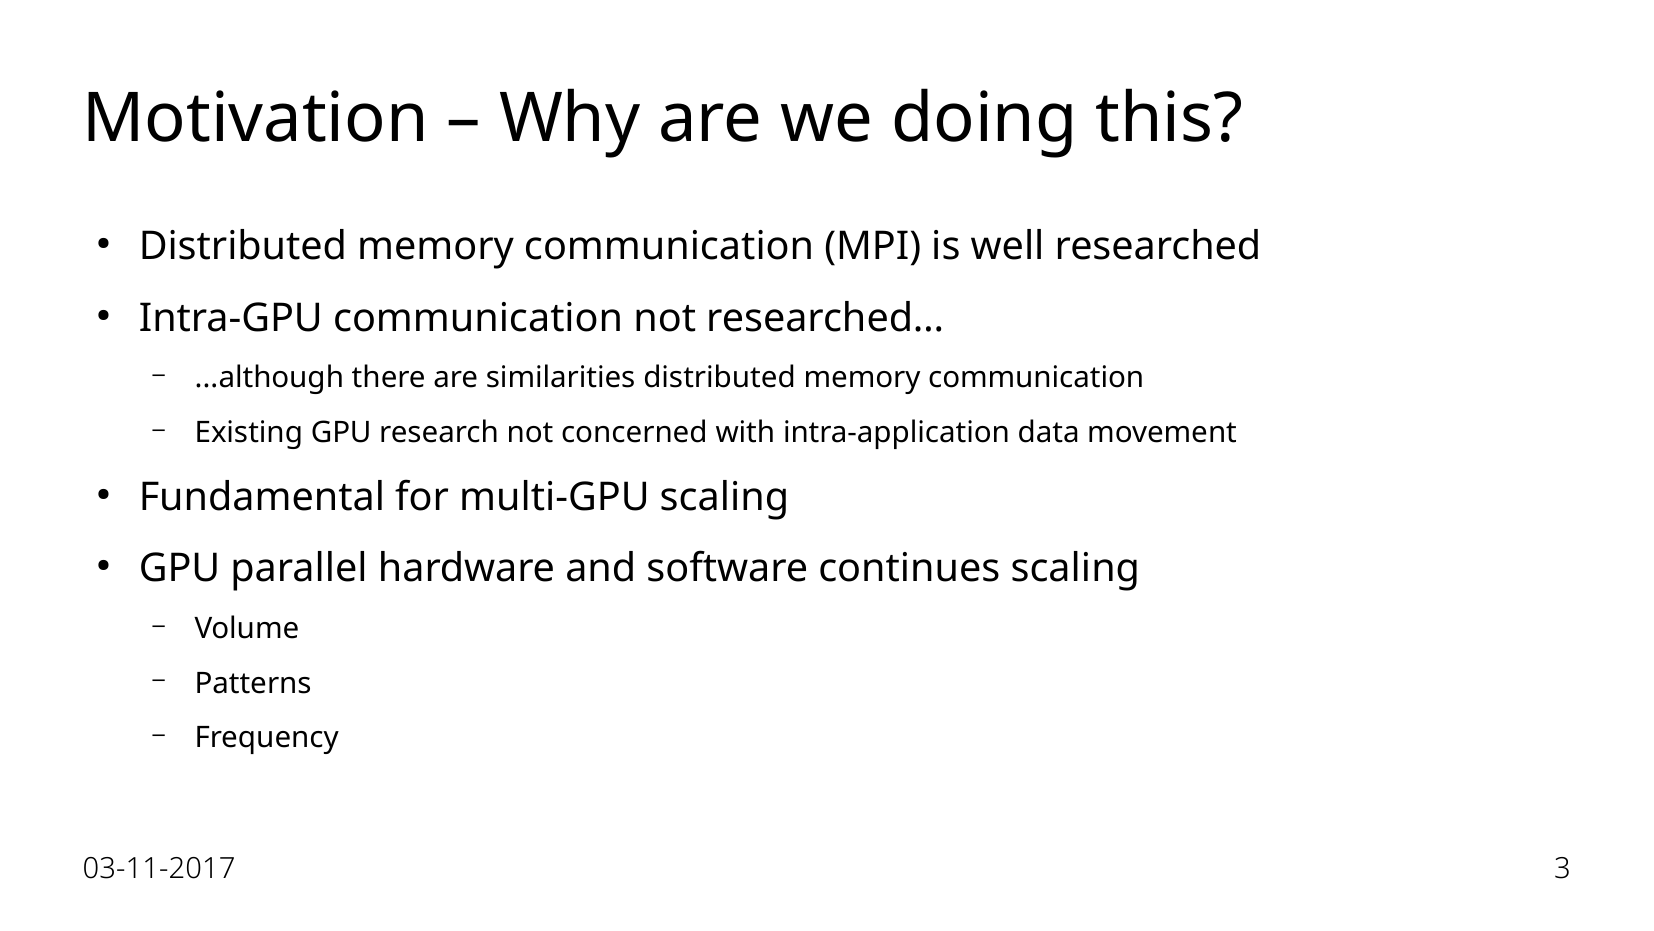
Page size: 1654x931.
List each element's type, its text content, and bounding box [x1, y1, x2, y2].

list Distributed memory communication (MPI) is well researched Intra-GPU communication not researched… ...although there are similarities distributed memory communication Existing GPU research not concerned with intra-application data movement Fundamental for multi-GPU scaling GPU parallel hardware and software continues scaling Volume Patterns Frequency [82, 217, 1571, 758]
title Motivation – Why are we doing this? [82, 37, 1571, 193]
